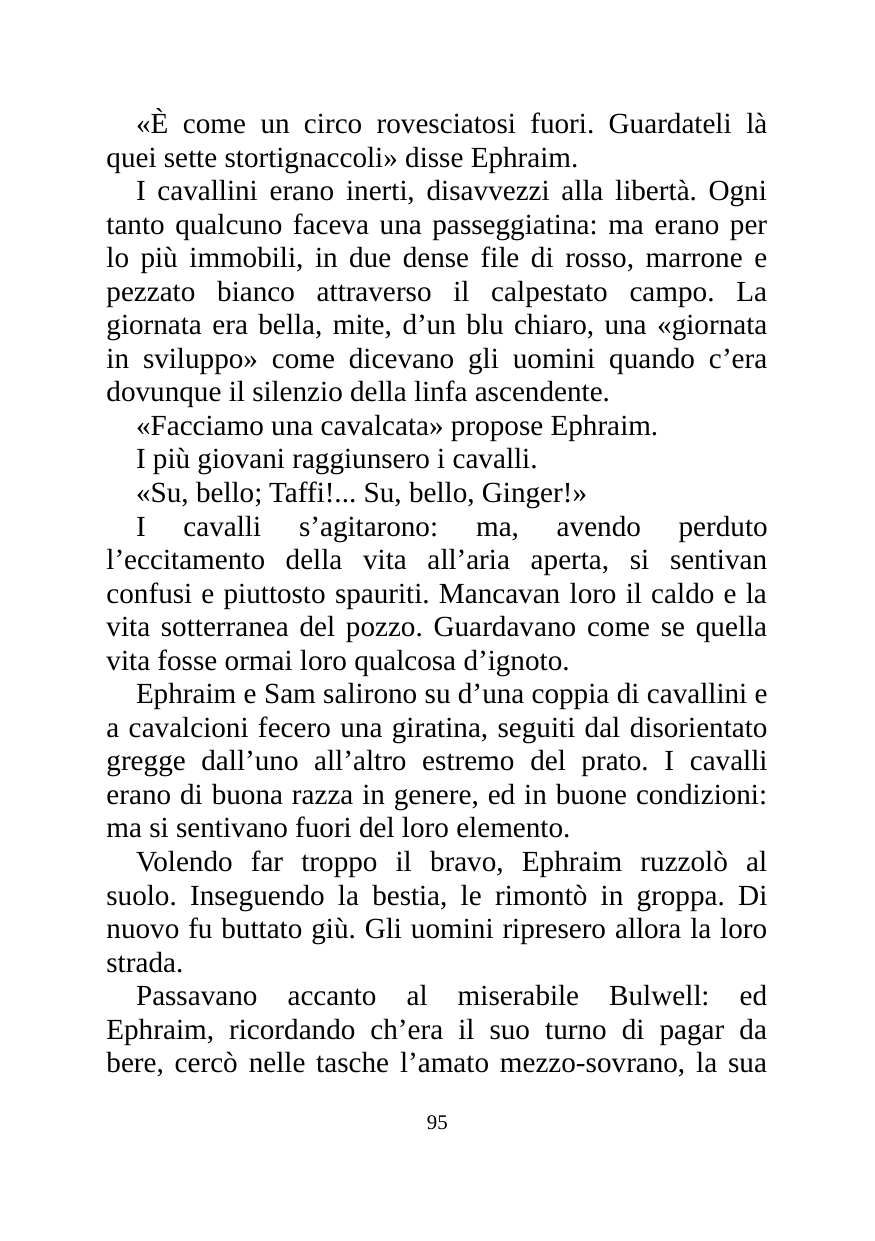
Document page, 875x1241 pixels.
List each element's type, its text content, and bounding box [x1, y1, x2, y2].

text «Facciamo una cavalcata» propose Ephraim. [106, 408, 768, 442]
text Passavano accanto al miserabile Bulwell: ed Ephraim, ricordando ch’era il suo turno di pagar da bere, cercò nelle tasche l’amato mezzo-sovrano, la sua [106, 978, 768, 1079]
text «È come un circo rovesciatosi fuori. Guardateli là quei sette stortignaccoli» disse Ephraim. [106, 106, 768, 173]
text I più giovani raggiunsero i cavalli. [106, 442, 768, 475]
text Ephraim e Sam salirono su d’una coppia di cavallini e a cavalcioni fecero una giratina, seguiti dal disorientato gregge dall’uno all’altro estremo del prato. I cavalli erano di buona razza in genere, ed in buone condizioni: ma si sentivano fuori del loro elemento. [106, 676, 768, 844]
text I cavallini erano inerti, disavvezzi alla libertà. Ogni tanto qualcuno faceva una passeggiatina: ma erano per lo più immobili, in due dense file di rosso, marrone e pezzato bianco attraverso il calpestato campo. La giornata era bella, mite, d’un blu chiaro, una «giornata in sviluppo» come dicevano gli uomini quando c’era dovunque il silenzio della linfa ascendente. [106, 173, 768, 408]
text I cavalli s’agitarono: ma, avendo perduto l’eccitamento della vita all’aria aperta, si sentivan confusi e piuttosto spauriti. Mancavan loro il caldo e la vita sotterranea del pozzo. Guardavano come se quella vita fosse ormai loro qualcosa d’ignoto. [106, 509, 768, 676]
text «Su, bello; Taffi!... Su, bello, Ginger!» [106, 475, 768, 509]
text Volendo far troppo il bravo, Ephraim ruzzolò al suolo. Inseguendo la bestia, le rimontò in groppa. Di nuovo fu buttato giù. Gli uomini ripresero allora la loro strada. [106, 844, 768, 978]
